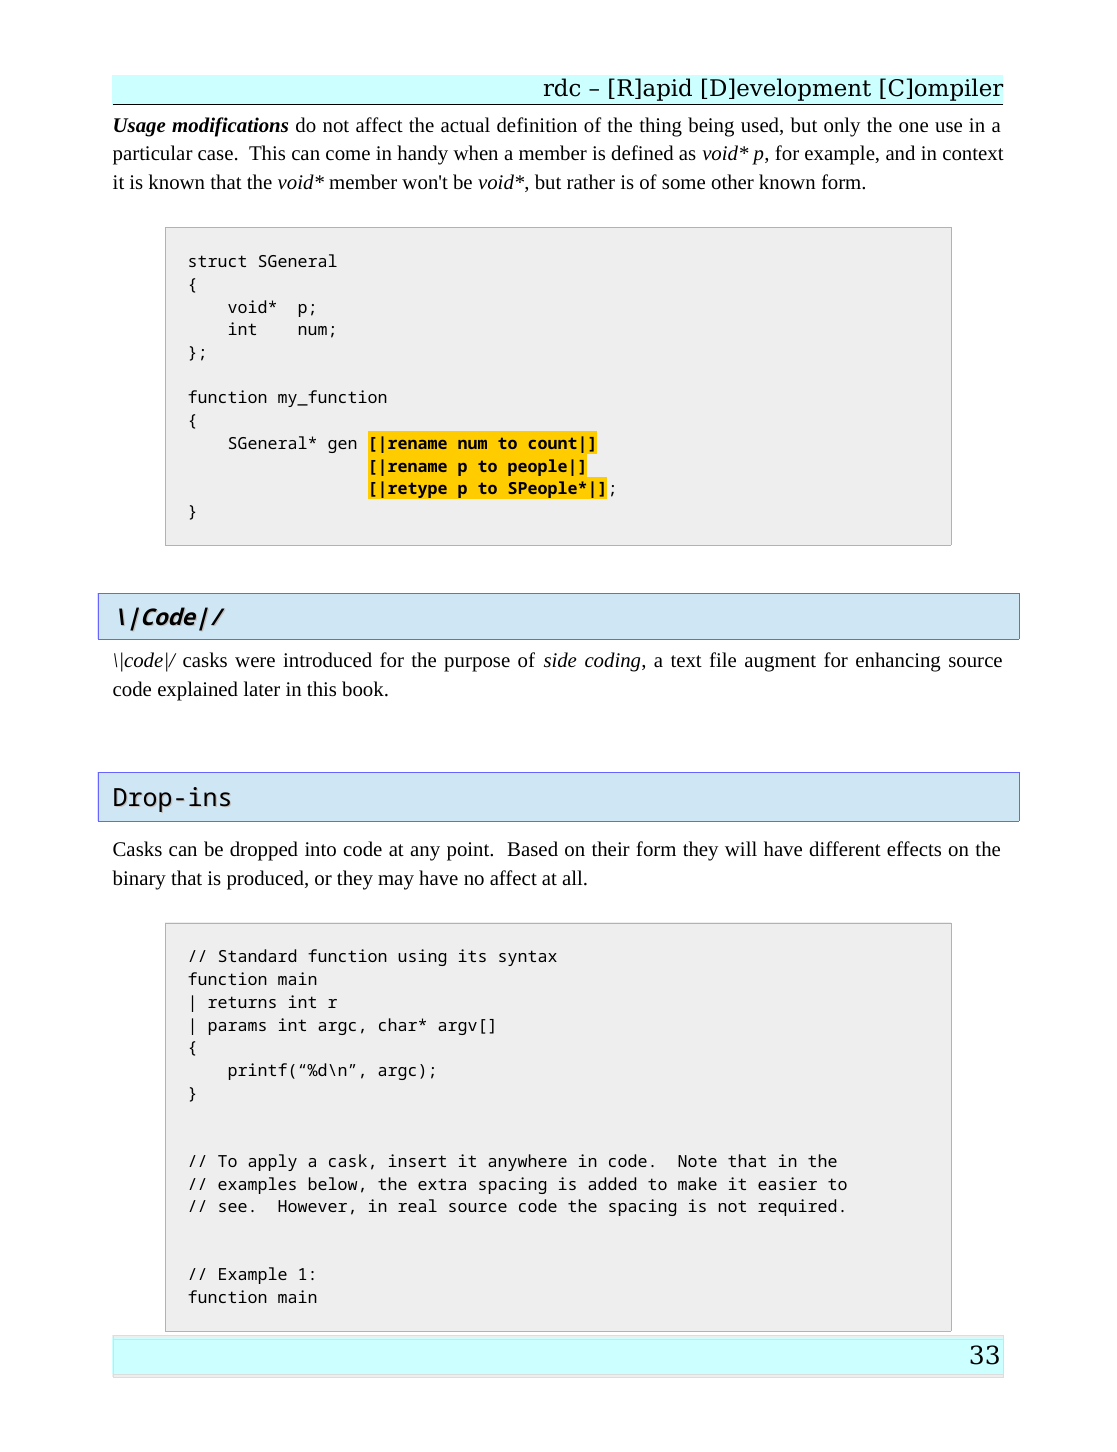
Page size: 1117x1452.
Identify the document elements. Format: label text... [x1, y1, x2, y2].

text // Standard function using its syntax function main | returns int r | params int argc, char* argv[] { printf(“%d\n”, argc); } // To apply a cask, insert it anywhere in code. Note that in the // examples below, the extra spacing is added to make it easier to // see. However, in real source code the spacing is not required. // Example 1: function main [166, 924, 951, 1331]
text \|code|/ casks were introduced for the purpose of side coding, a text file augment for enhancing source code explained later in this book. [112, 648, 1003, 701]
text struct SGeneral { void* p; int num; }; function my_function { SGeneral* gen [|rename num to count|] [|rename p to people|] [|retype p to SPeople*|]; } [166, 228, 951, 545]
subtitle \|Code|/ [99, 594, 1019, 639]
text Casks can be dropped into code at any point. Based on their form they will have different effects on the binary that is produced, or they may have no affect at all. [112, 837, 1003, 889]
text Usage modifications do not affect the actual definition of the thing being used, but only the one use in a particular case. This can come in handy when a member is defined as void* p, for example, and in context it is known that the void* member won't be void*, but rather is of some other known form. [112, 112, 1003, 194]
subtitle Drop-ins [99, 773, 1019, 821]
